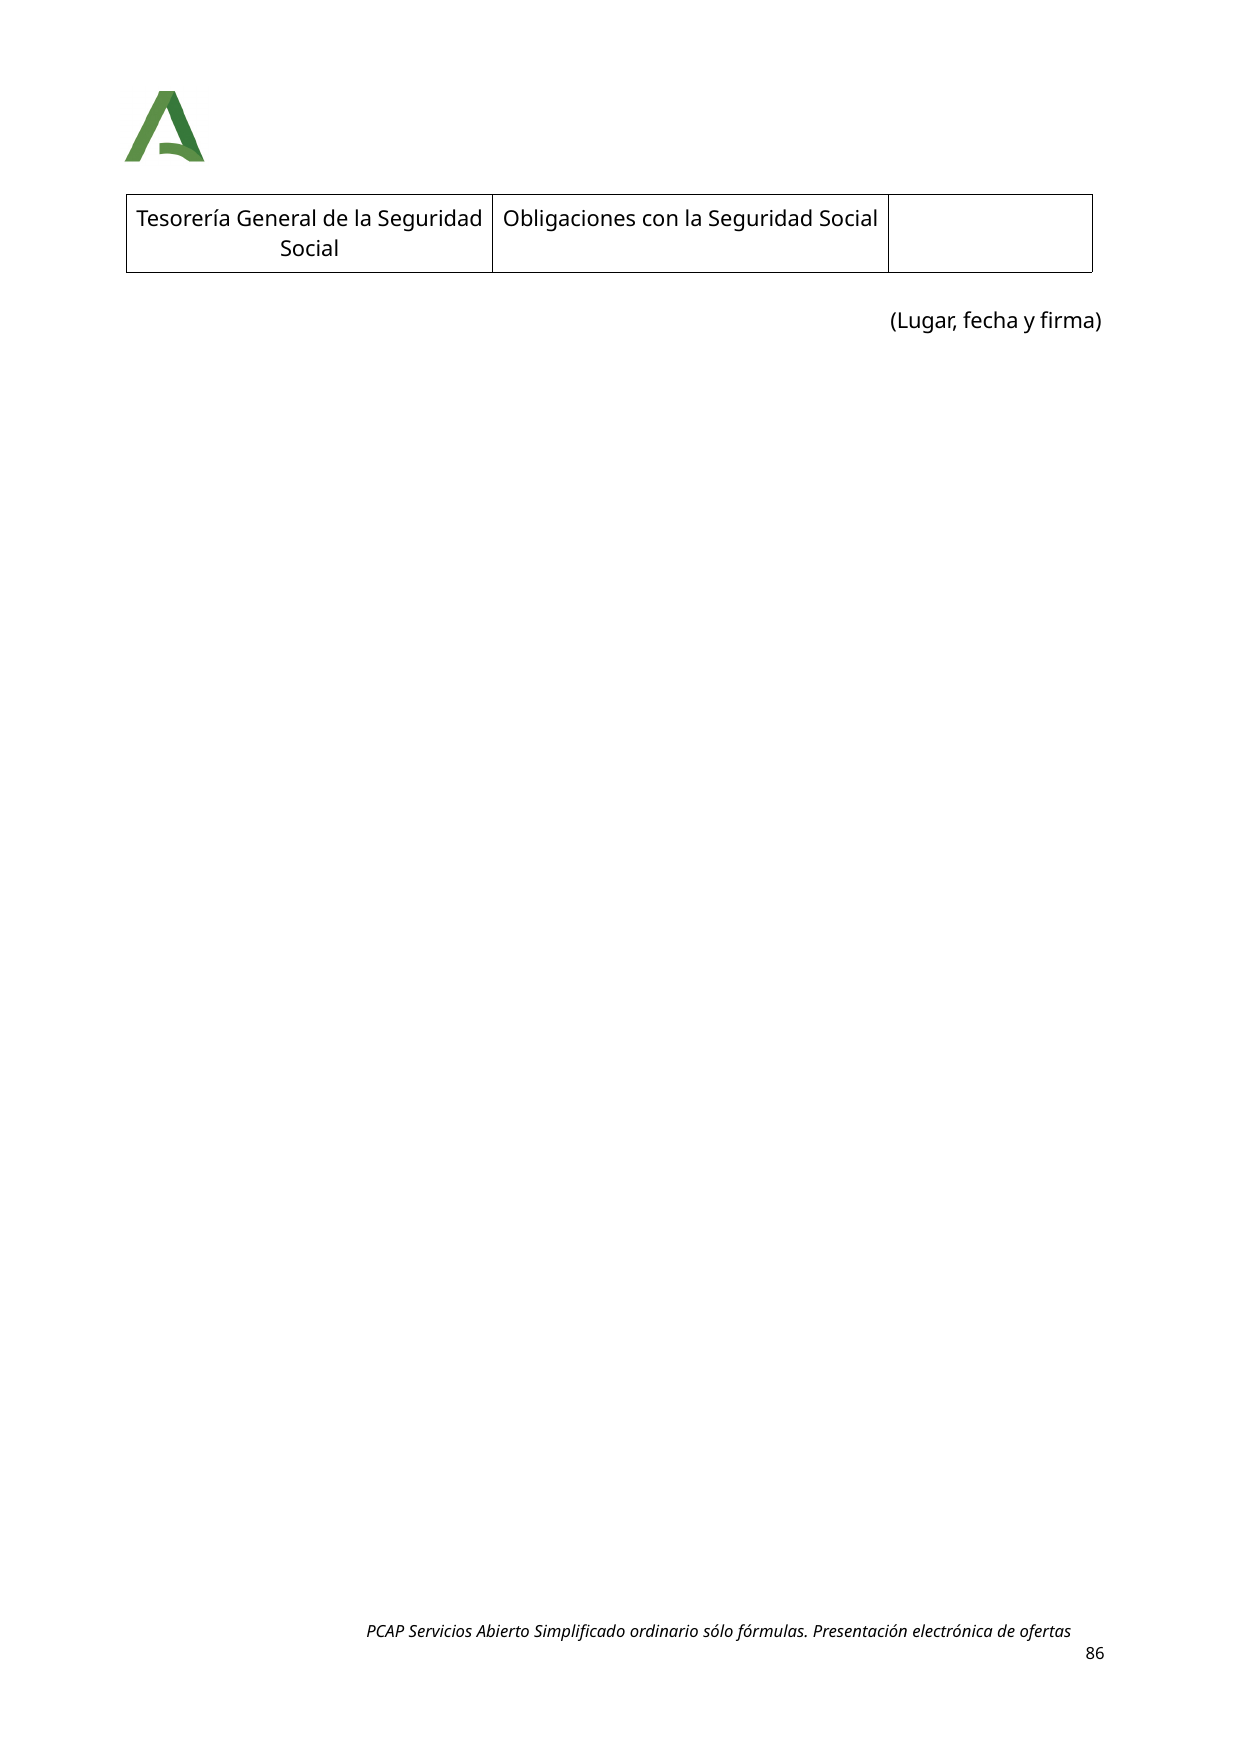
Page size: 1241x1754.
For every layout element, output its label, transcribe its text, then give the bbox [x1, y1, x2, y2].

table_cell [889, 195, 1092, 272]
picture [120, 86, 209, 166]
table_cell Obligaciones con la Seguridad Social [493, 195, 888, 272]
table_cell Tesorería General de la Seguridad Social [127, 195, 492, 272]
text (Lugar, fecha y firma) [129, 305, 1104, 338]
